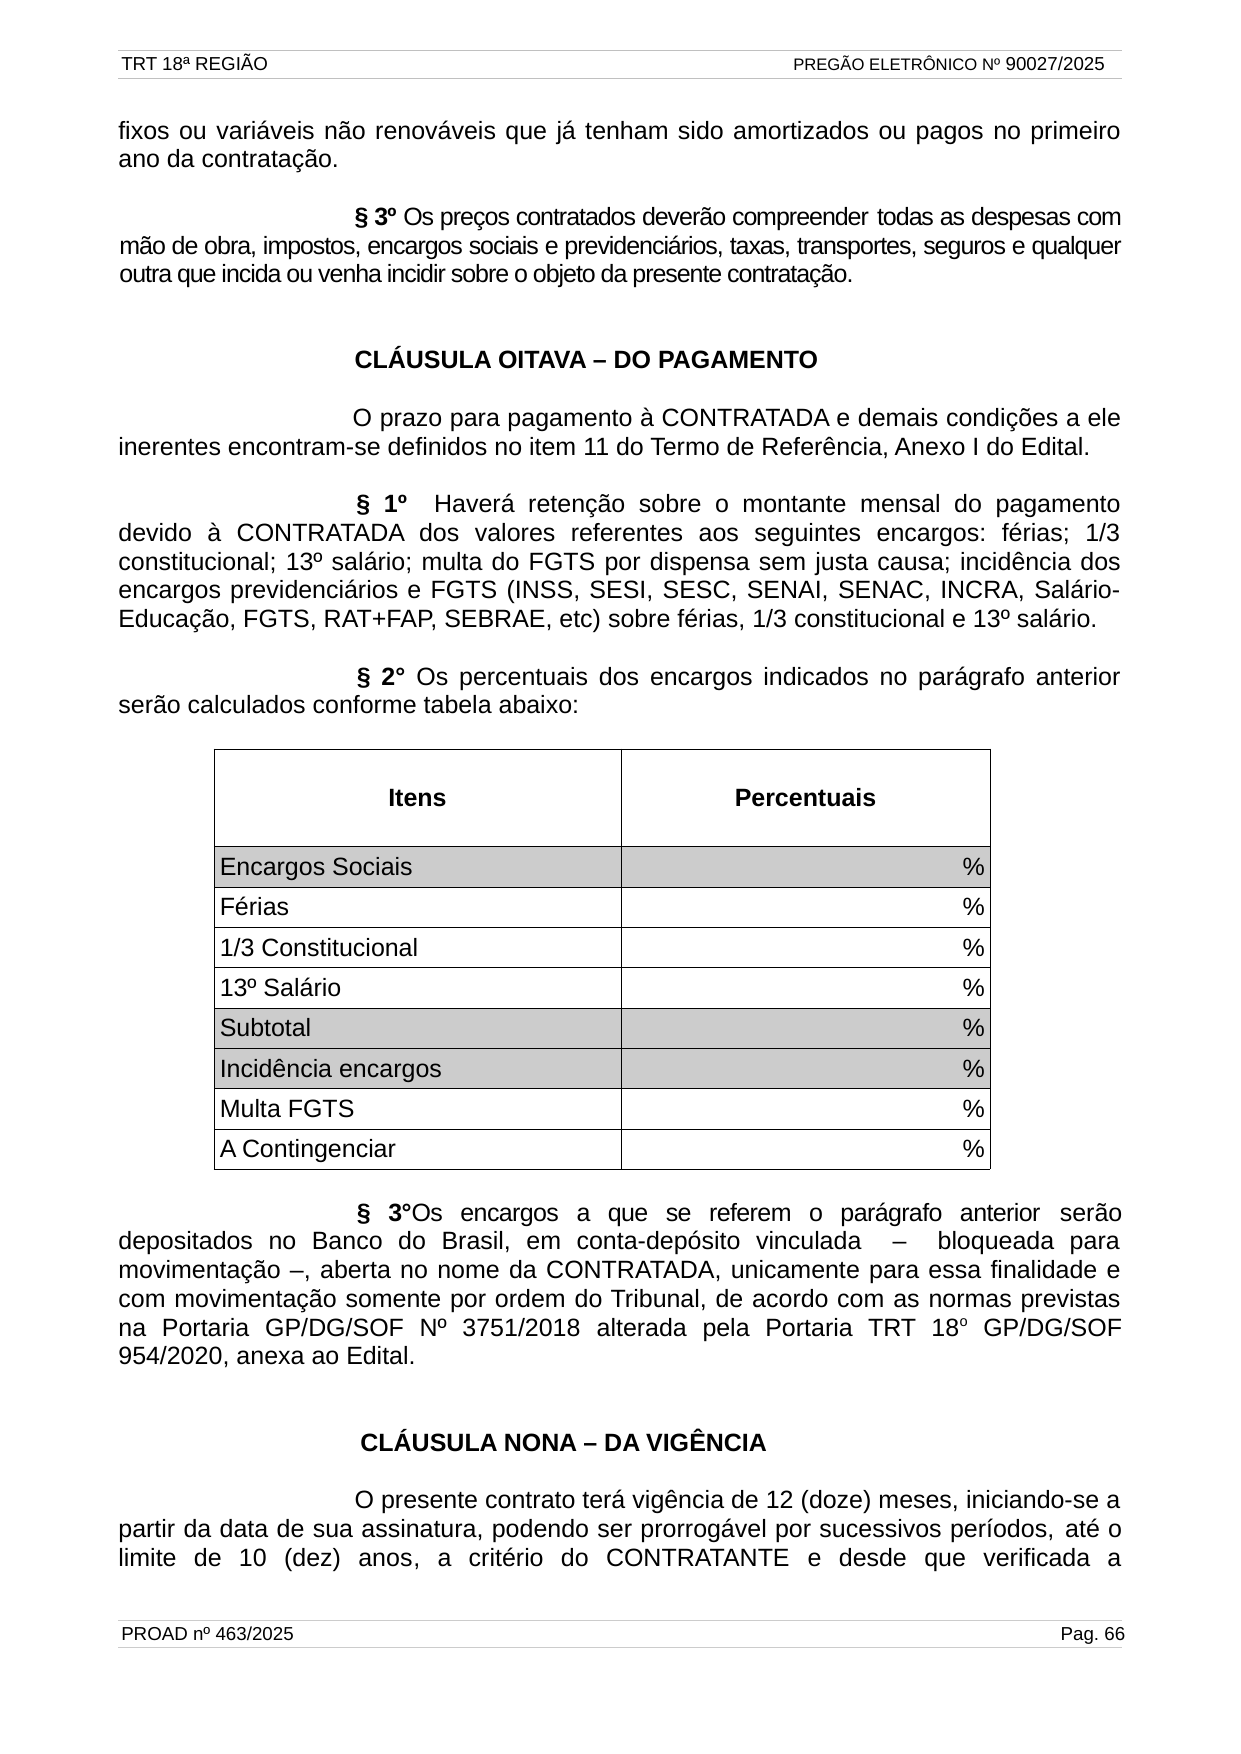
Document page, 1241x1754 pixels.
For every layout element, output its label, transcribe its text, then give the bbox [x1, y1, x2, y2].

table_cell % [622, 1130, 990, 1169]
table_cell % [622, 928, 990, 967]
table_cell Férias [215, 888, 621, 927]
text CLÁUSULA NONA – DA VIGÊNCIA [118, 1428, 1122, 1456]
text § 2° Os percentuais dos encargos indicados no parágrafo anterior serão calculados conforme tabela abaixo: [118, 661, 1122, 719]
text § 3°Os encargos a que se referem o parágrafo anterior serão depositados no Banco do Brasil, em conta-depósito vinculada – bloqueada para movimentação –, aberta no nome da CONTRATADA, unicamente para essa finalidade e com movimentação somente por ordem do Tribunal, de acordo com as normas previstas na Portaria GP/DG/SOF Nº 3751/2018 alterada pela Portaria TRT 18o GP/DG/SOF 954/2020, anexa ao Edital. [118, 1198, 1122, 1370]
table_header Itens [215, 750, 621, 846]
table_cell % [622, 1049, 990, 1088]
table_cell % [622, 968, 990, 1007]
table_cell Encargos Sociais [215, 847, 621, 887]
table_cell % [622, 1089, 990, 1128]
table_cell % [622, 888, 990, 927]
text CLÁUSULA OITAVA – DO PAGAMENTO [118, 345, 1122, 374]
text O prazo para pagamento à CONTRATADA e demais condições a ele inerentes encontram-se definidos no item 11 do Termo de Referência, Anexo I do Edital. [118, 403, 1122, 460]
table_cell % [622, 1009, 990, 1048]
table_cell 1/3 Constitucional [215, 928, 621, 967]
table_header Percentuais [622, 750, 990, 846]
table_cell Incidência encargos [215, 1049, 621, 1088]
text O presente contrato terá vigência de 12 (doze) meses, iniciando-se a partir da data de sua assinatura, podendo ser prorrogável por sucessivos períodos, até o limite de 10 (dez) anos, a critério do CONTRATANTE e desde que verificada a [118, 1485, 1122, 1571]
table_cell Subtotal [215, 1009, 621, 1048]
text fixos ou variáveis não renováveis que já tenham sido amortizados ou pagos no primeiro ano da contratação. [118, 116, 1122, 173]
table_cell 13º Salário [215, 968, 621, 1007]
text § 1º Haverá retenção sobre o montante mensal do pagamento devido à CONTRATADA dos valores referentes aos seguintes encargos: férias; 1/3 constitucional; 13º salário; multa do FGTS por dispensa sem justa causa; incidência dos encargos previdenciários e FGTS (INSS, SESI, SESC, SENAI, SENAC, INCRA, Salário-Educação, FGTS, RAT+FAP, SEBRAE, etc) sobre férias, 1/3 constitucional e 13º salário. [118, 489, 1122, 633]
text § 3º Os preços contratados deverão compreender todas as despesas com mão de obra, impostos, encargos sociais e previdenciários, taxas, transportes, seguros e qualquer outra que incida ou venha incidir sobre o objeto da presente contratação. [119, 202, 1122, 288]
table_cell Multa FGTS [215, 1089, 621, 1128]
table_cell A Contingenciar [215, 1130, 621, 1169]
table_cell % [622, 847, 990, 887]
